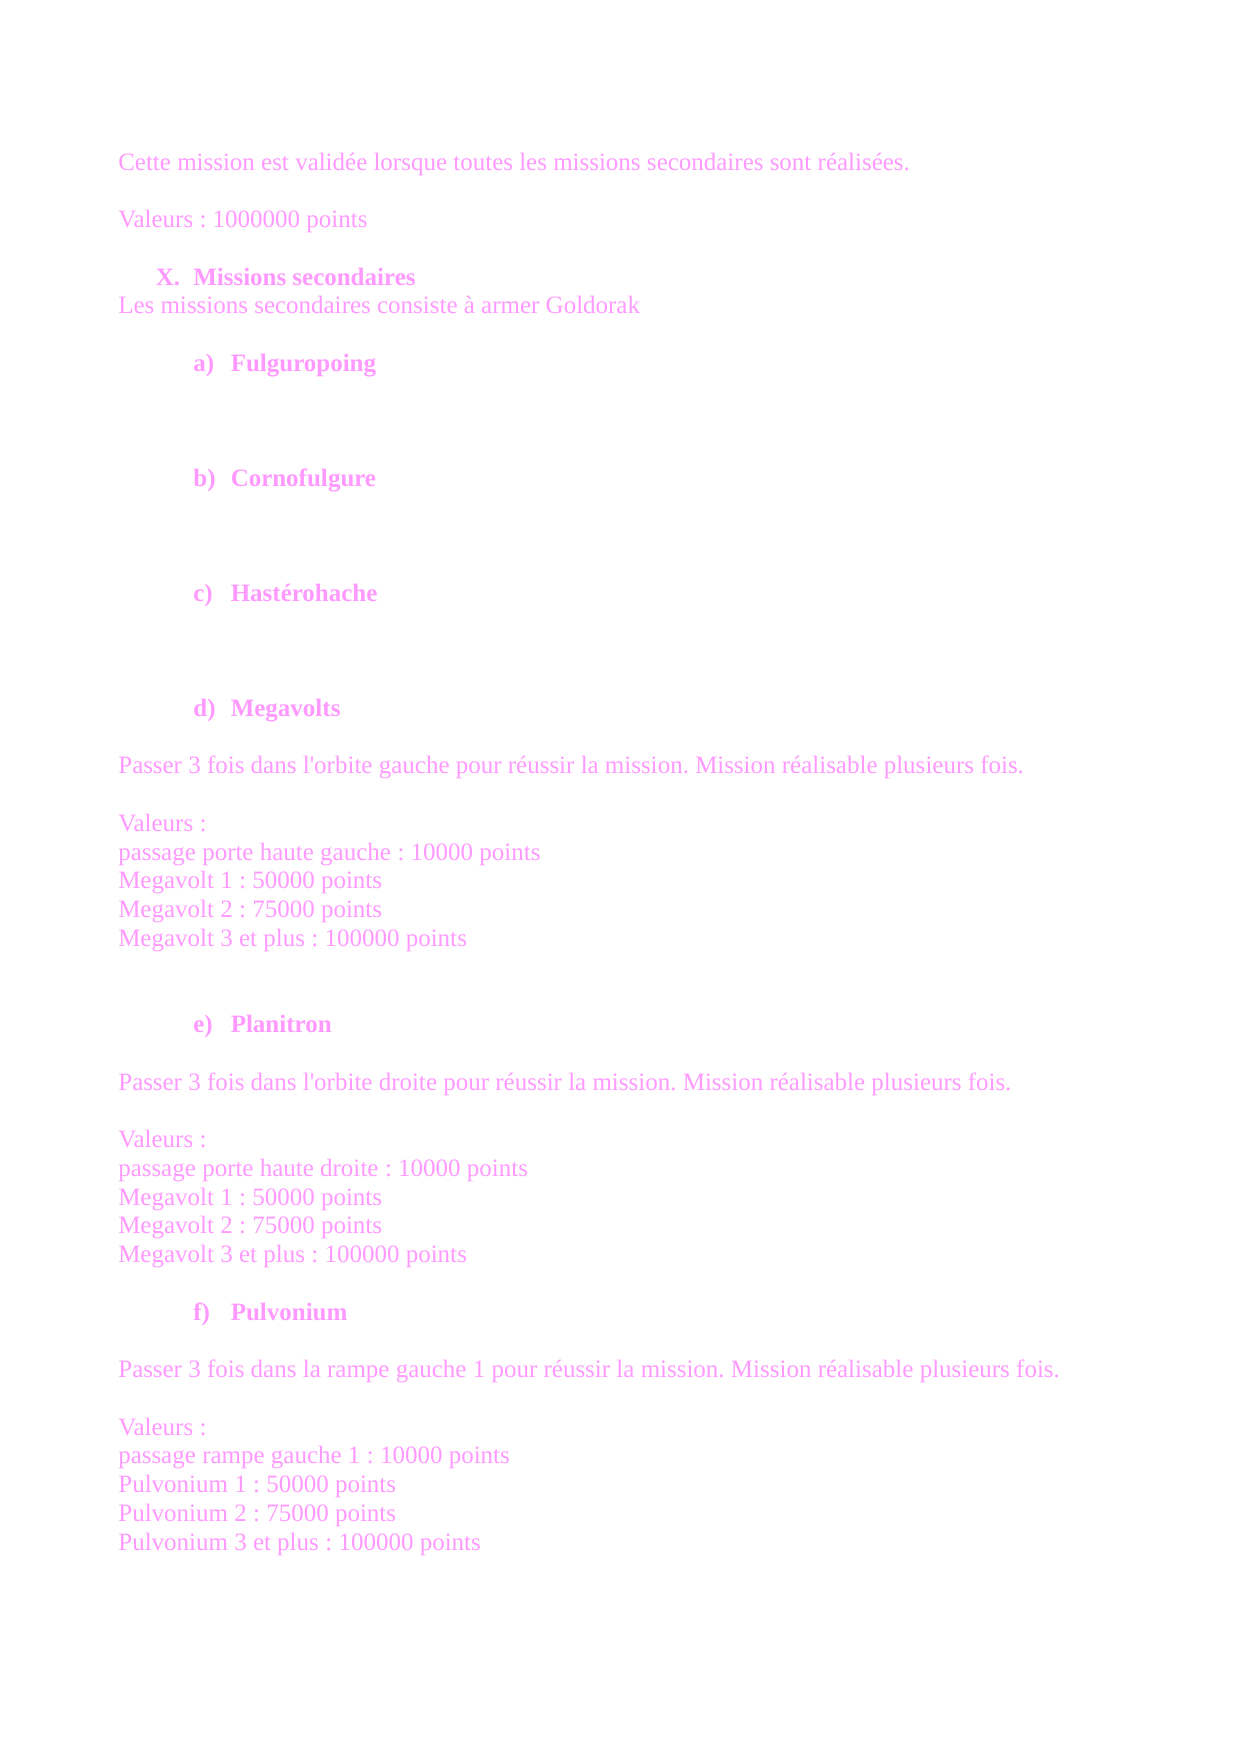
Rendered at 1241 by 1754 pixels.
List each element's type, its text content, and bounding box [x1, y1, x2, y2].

list Megavolts [193, 693, 1122, 722]
text Valeurs : [118, 1124, 1122, 1153]
text Megavolt 2 : 75000 points [118, 894, 1122, 923]
text Passer 3 fois dans l'orbite droite pour réussir la mission. Mission réalisable plusieurs fois. [118, 1067, 1122, 1096]
list Fulguropoing [193, 348, 1122, 377]
list Cornofulgure [193, 463, 1122, 492]
list Pulvonium [193, 1297, 1122, 1326]
text Valeurs : 1000000 points [118, 204, 1122, 233]
text Valeurs : [118, 1412, 1122, 1441]
text Megavolt 3 et plus : 100000 points [118, 923, 1122, 952]
text passage porte haute gauche : 10000 points [118, 837, 1122, 866]
text Passer 3 fois dans la rampe gauche 1 pour réussir la mission. Mission réalisable plusieurs fois. [118, 1354, 1122, 1383]
text Passer 3 fois dans l'orbite gauche pour réussir la mission. Mission réalisable plusieurs fois. [118, 751, 1122, 779]
text Pulvonium 1 : 50000 points [118, 1469, 1122, 1498]
text Valeurs : [118, 808, 1122, 837]
text Megavolt 3 et plus : 100000 points [118, 1239, 1122, 1268]
text Megavolt 2 : 75000 points [118, 1211, 1122, 1239]
text passage porte haute droite : 10000 points [118, 1153, 1122, 1182]
list Planitron [193, 1009, 1122, 1038]
text Les missions secondaires consiste à armer Goldorak [118, 291, 1122, 319]
list Hastérohache [193, 578, 1122, 607]
text passage rampe gauche 1 : 10000 points [118, 1441, 1122, 1469]
text Pulvonium 3 et plus : 100000 points [118, 1527, 1122, 1556]
text Pulvonium 2 : 75000 points [118, 1498, 1122, 1527]
text Megavolt 1 : 50000 points [118, 866, 1122, 894]
text Cette mission est validée lorsque toutes les missions secondaires sont réalisées. [118, 147, 1122, 176]
list Missions secondaires [156, 262, 1122, 291]
text Megavolt 1 : 50000 points [118, 1182, 1122, 1211]
